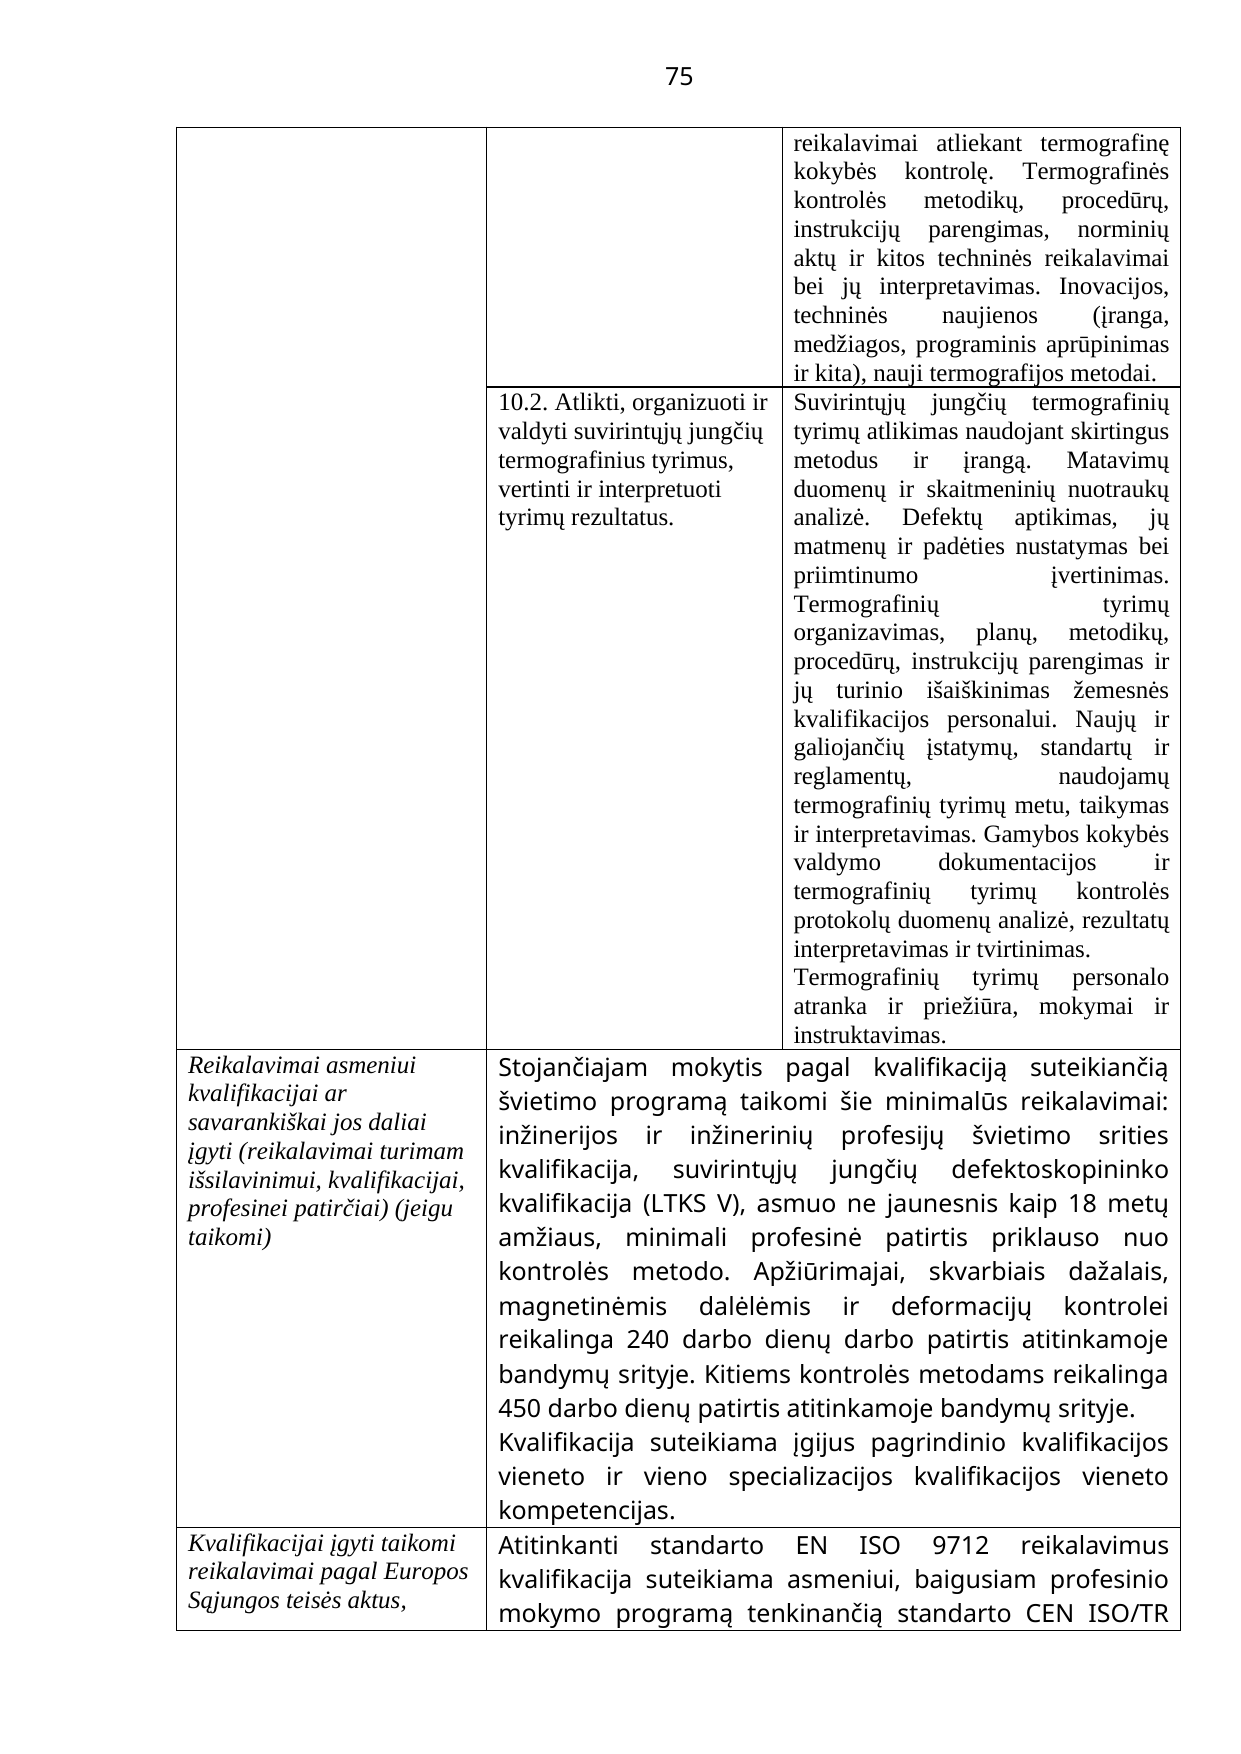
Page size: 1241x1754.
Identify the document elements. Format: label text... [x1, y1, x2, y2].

table_cell Reikalavimai asmeniui kvalifikacijai ar savarankiškai jos daliai įgyti (reikalavimai turimam išsilavinimui, kvalifikacijai, profesinei patirčiai) (jeigu taikomi) [177, 1050, 486, 1527]
table_cell Atitinkanti standarto EN ISO 9712 reikalavimus kvalifikacija suteikiama asmeniui, baigusiam profesinio mokymo programą tenkinančią standarto CEN ISO/TR [487, 1528, 1180, 1630]
table_cell 10.2. Atlikti, organizuoti ir valdyti suvirintųjų jungčių termografinius tyrimus, vertinti ir interpretuoti tyrimų rezultatus. [487, 388, 782, 1049]
table_cell [487, 128, 782, 386]
table_cell [177, 128, 486, 1049]
table_cell Stojančiajam mokytis pagal kvalifikaciją suteikiančią švietimo programą taikomi šie minimalūs reikalavimai: inžinerijos ir inžinerinių profesijų švietimo srities kvalifikacija, suvirintųjų jungčių defektoskopininko kvalifikacija (LTKS V), asmuo ne jaunesnis kaip 18 metų amžiaus, minimali profesinė patirtis priklauso nuo kontrolės metodo. Apžiūrimajai, skvarbiais dažalais, magnetinėmis dalėlėmis ir deformacijų kontrolei reikalinga 240 darbo dienų darbo patirtis atitinkamoje bandymų srityje. Kitiems kontrolės metodams reikalinga 450 darbo dienų patirtis atitinkamoje bandymų srityje. Kvalifikacija suteikiama įgijus pagrindinio kvalifikacijos vieneto ir vieno specializacijos kvalifikacijos vieneto kompetencijas. [487, 1050, 1180, 1527]
table_cell Kvalifikacijai įgyti taikomi reikalavimai pagal Europos Sąjungos teisės aktus, [177, 1528, 486, 1630]
table_cell Suvirintųjų jungčių termografinių tyrimų atlikimas naudojant skirtingus metodus ir įrangą. Matavimų duomenų ir skaitmeninių nuotraukų analizė. Defektų aptikimas, jų matmenų ir padėties nustatymas bei priimtinumo įvertinimas. Termografinių tyrimų organizavimas, planų, metodikų, procedūrų, instrukcijų parengimas ir jų turinio išaiškinimas žemesnės kvalifikacijos personalui. Naujų ir galiojančių įstatymų, standartų ir reglamentų, naudojamų termografinių tyrimų metu, taikymas ir interpretavimas. Gamybos kokybės valdymo dokumentacijos ir termografinių tyrimų kontrolės protokolų duomenų analizė, rezultatų interpretavimas ir tvirtinimas. Termografinių tyrimų personalo atranka ir priežiūra, mokymai ir instruktavimas. [783, 388, 1180, 1049]
table_cell reikalavimai atliekant termografinę kokybės kontrolę. Termografinės kontrolės metodikų, procedūrų, instrukcijų parengimas, norminių aktų ir kitos techninės reikalavimai bei jų interpretavimas. Inovacijos, techninės naujienos (įranga, medžiagos, programinis aprūpinimas ir kita), nauji termografijos metodai. [783, 128, 1180, 386]
